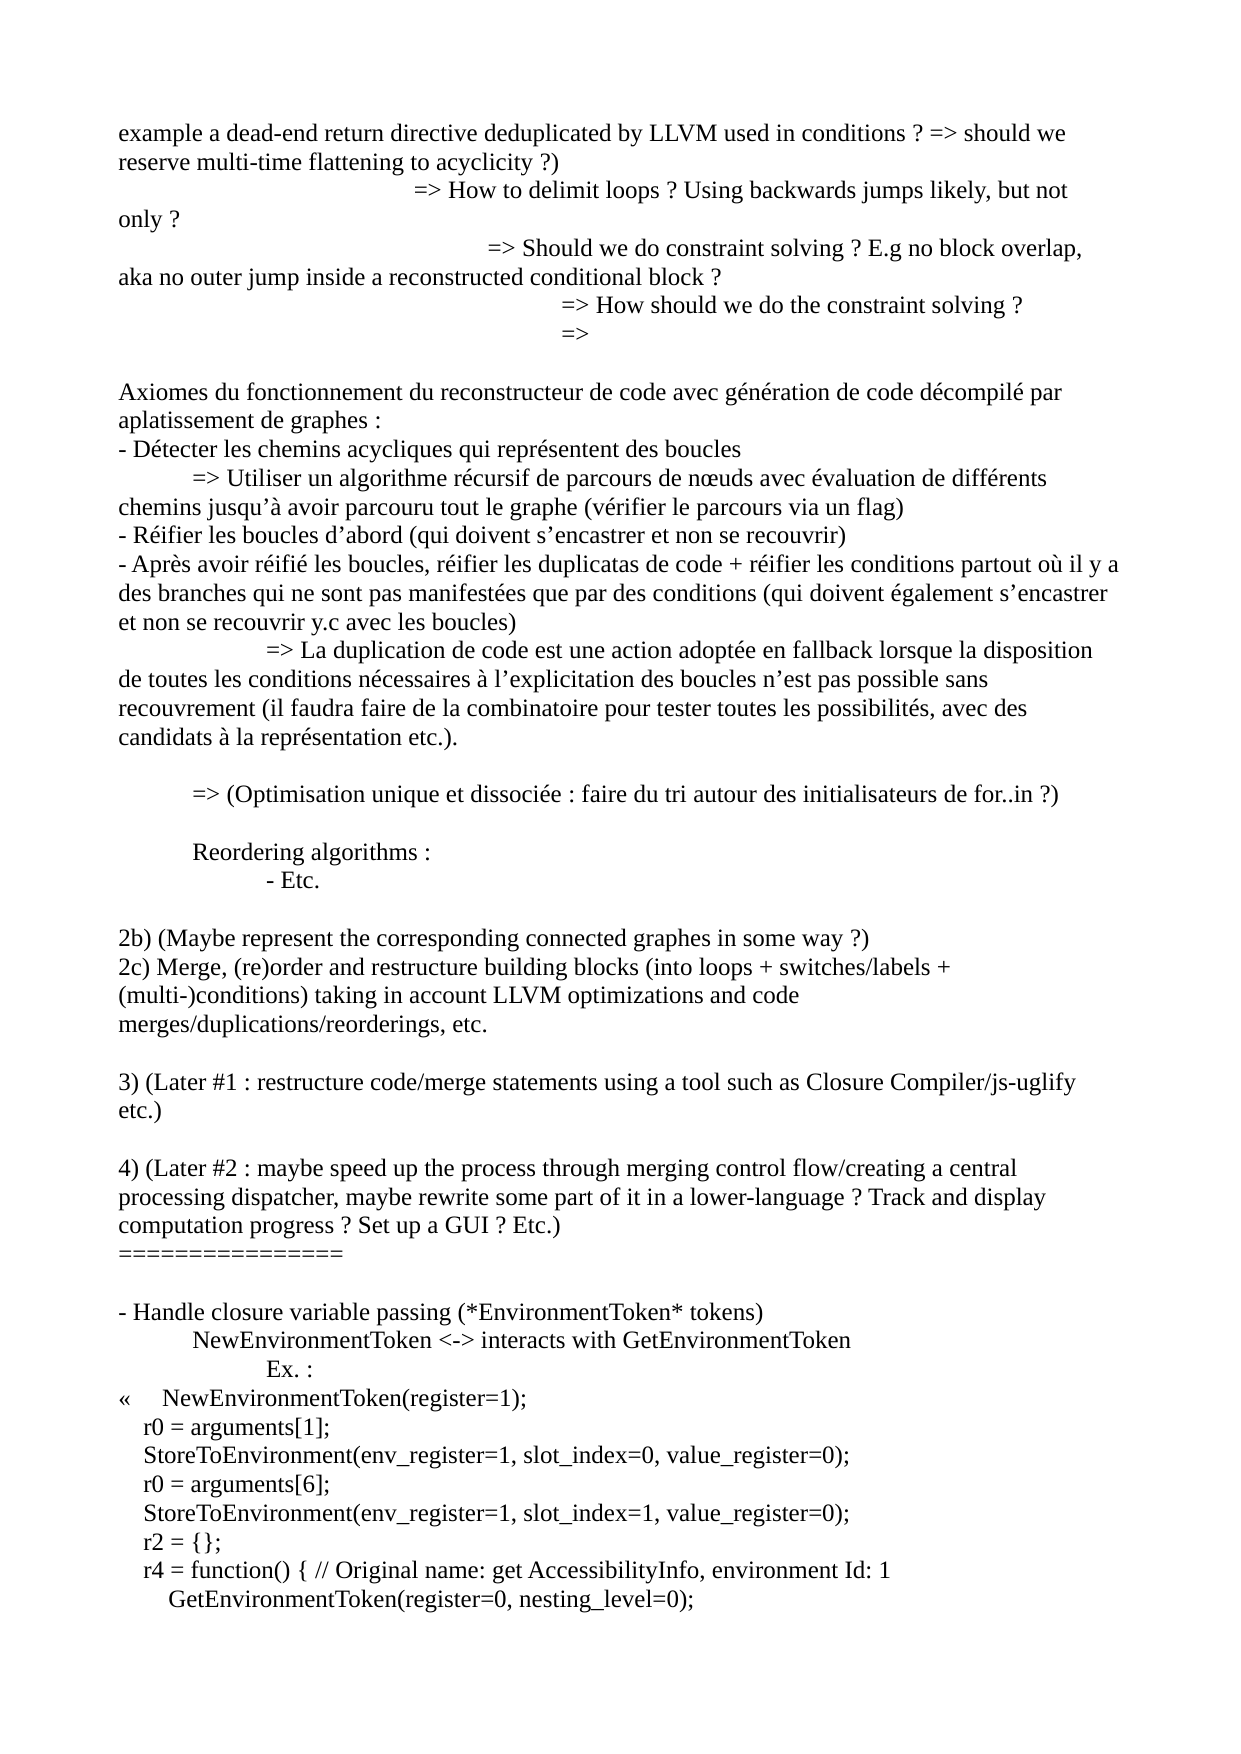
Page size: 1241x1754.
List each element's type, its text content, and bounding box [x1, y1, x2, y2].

text GetEnvironmentToken(register=0, nesting_level=0); [118, 1584, 1122, 1613]
text - Après avoir réifié les boucles, réifier les duplicatas de code + réifier les conditions partout où il y a des branches qui ne sont pas manifestées que par des conditions (qui doivent également s’encastrer et non se recouvrir y.c avec les boucles) => La duplication de code est une action adoptée en fallback lorsque la disposition de toutes les conditions nécessaires à l’explicitation des boucles n’est pas possible sans recouvrement (il faudra faire de la combinatoire pour tester toutes les possibilités, avec des candidats à la représentation etc.). [118, 549, 1122, 779]
text NewEnvironmentToken <-> interacts with GetEnvironmentToken [118, 1326, 1122, 1354]
text - Handle closure variable passing (*EnvironmentToken* tokens) [118, 1297, 1122, 1326]
text => (Optimisation unique et dissociée : faire du tri autour des initialisateurs de for..in ?) Reordering algorithms : - Etc. [118, 779, 1122, 894]
text - Détecter les chemins acycliques qui représentent des boucles => Utiliser un algorithme récursif de parcours de nœuds avec évaluation de différents chemins jusqu’à avoir parcouru tout le graphe (vérifier le parcours via un flag) [118, 434, 1122, 521]
text example a dead-end return directive deduplicated by LLVM used in conditions ? => should we reserve multi-time flattening to acyclicity ?) => How to delimit loops ? Using backwards jumps likely, but not only ? => Should we do constraint solving ? E.g no block overlap, aka no outer jump inside a reconstructed conditional block ? => How should we do the constraint solving ? => Axiomes du fonctionnement du reconstructeur de code avec génération de code décompilé par aplatissement de graphes : [118, 118, 1122, 434]
text 4) (Later #2 : maybe speed up the process through merging control flow/creating a central processing dispatcher, maybe rewrite some part of it in a lower-language ? Track and display computation progress ? Set up a GUI ? Etc.) [118, 1153, 1122, 1239]
text ================ [118, 1239, 1122, 1268]
text StoreToEnvironment(env_register=1, slot_index=0, value_register=0); [118, 1441, 1122, 1469]
text 3) (Later #1 : restructure code/merge statements using a tool such as Closure Compiler/js-uglify etc.) [118, 1067, 1122, 1124]
text Ex. : « NewEnvironmentToken(register=1); [118, 1354, 1122, 1412]
text r2 = {}; [118, 1527, 1122, 1556]
text - Réifier les boucles d’abord (qui doivent s’encastrer et non se recouvrir) [118, 521, 1122, 549]
text StoreToEnvironment(env_register=1, slot_index=1, value_register=0); [118, 1498, 1122, 1527]
text r0 = arguments[1]; [118, 1412, 1122, 1441]
text r0 = arguments[6]; [118, 1469, 1122, 1498]
text 2c) Merge, (re)order and restructure building blocks (into loops + switches/labels + (multi-)conditions) taking in account LLVM optimizations and code merges/duplications/reorderings, etc. [118, 952, 1122, 1038]
text 2b) (Maybe represent the corresponding connected graphes in some way ?) [118, 923, 1122, 952]
text r4 = function() { // Original name: get AccessibilityInfo, environment Id: 1 [118, 1556, 1122, 1584]
